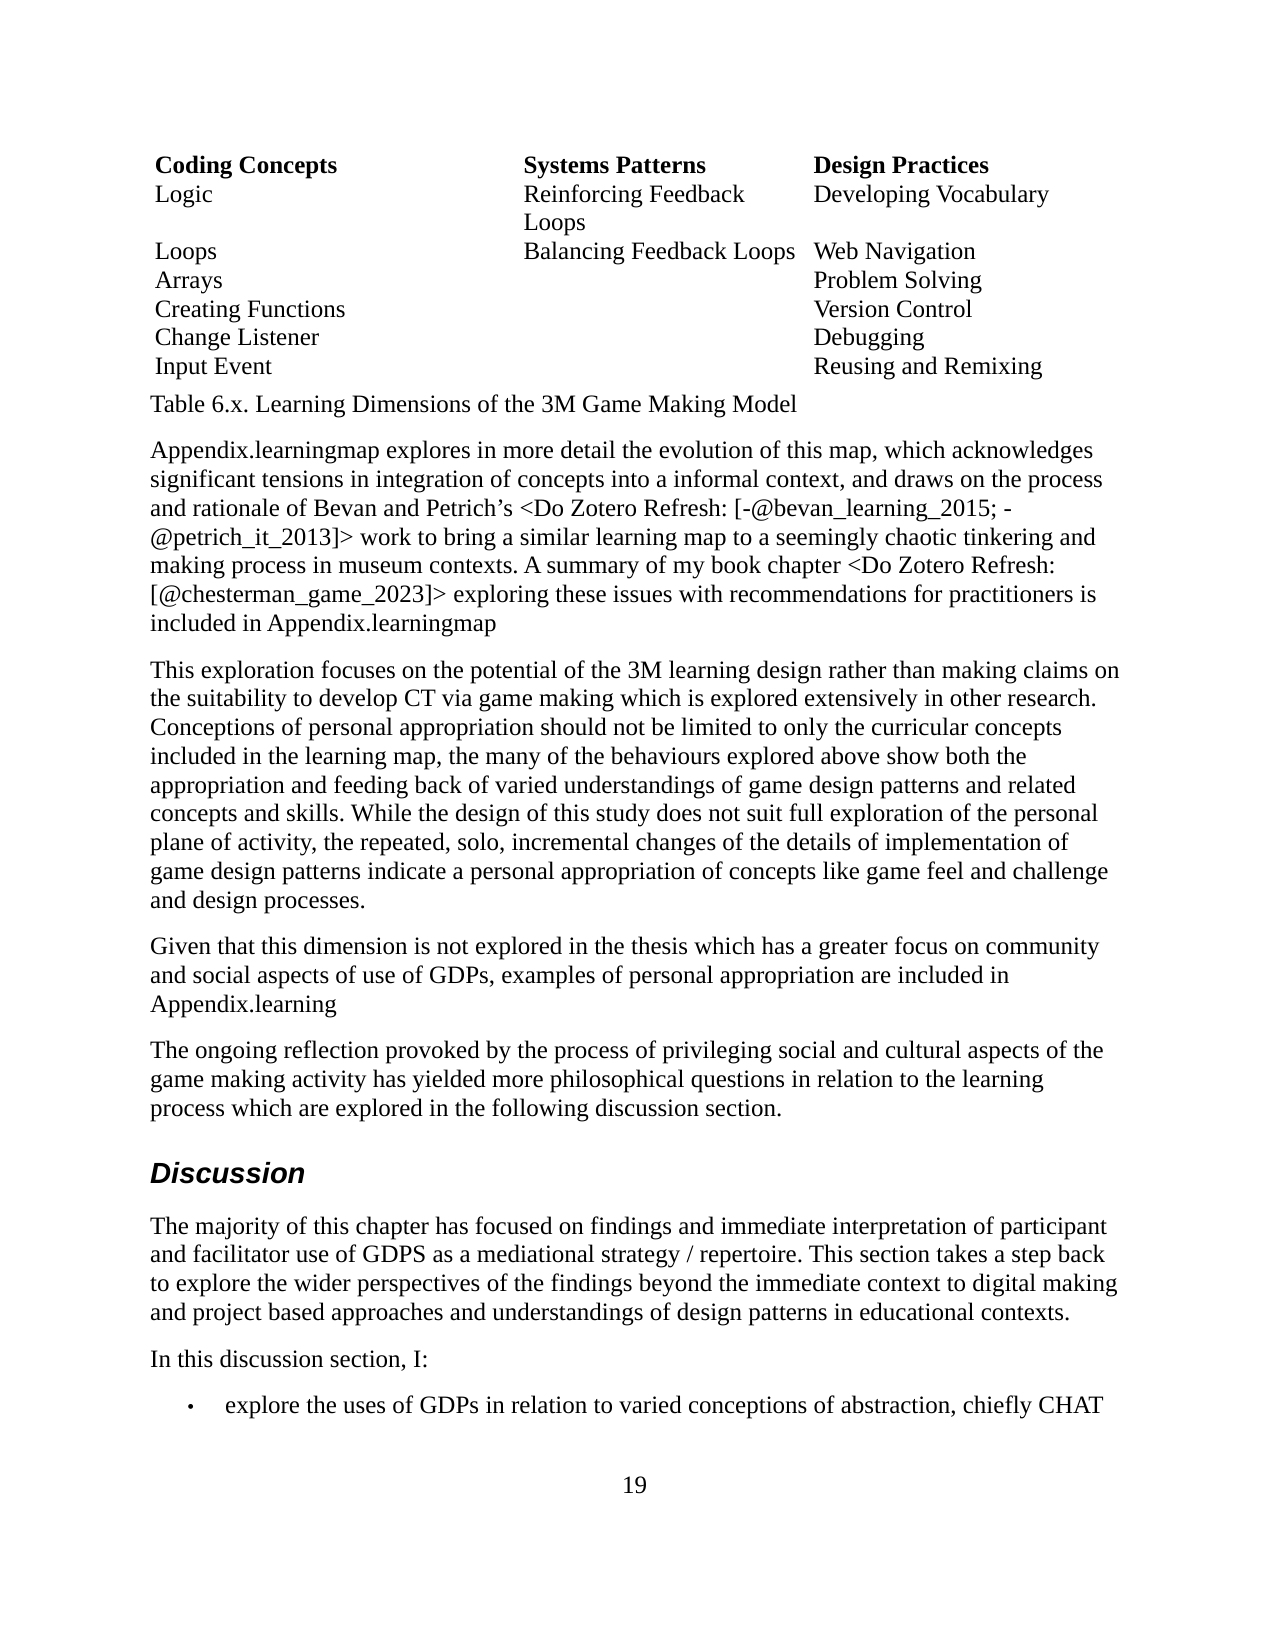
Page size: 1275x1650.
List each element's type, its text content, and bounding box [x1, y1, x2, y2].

subtitle Discussion [150, 1156, 1125, 1189]
table_cell Debugging [809, 323, 1125, 351]
table_cell [519, 265, 809, 294]
text Appendix.learningmap explores in more detail the evolution of this map, which acknowledges significant tensions in integration of concepts into a informal context, and draws on the process and rationale of Bevan and Petrich’s <Do Zotero Refresh: [-@bevan_learning_2015; -@petrich_it_2013]> work to bring a similar learning map to a seemingly chaotic tinkering and making process in museum contexts. A summary of my book chapter <Do Zotero Refresh: [@chesterman_game_2023]> exploring these issues with recommendations for practitioners is included in Appendix.learningmap [150, 436, 1125, 637]
table_header Systems Patterns [519, 150, 809, 179]
text Table 6.x. Learning Dimensions of the 3M Game Making Model [150, 389, 1125, 418]
text The majority of this chapter has focused on findings and immediate interpretation of participant and facilitator use of GDPS as a mediational strategy / repertoire. This section takes a step back to explore the wider perspectives of the findings beyond the immediate context to digital making and project based approaches and understandings of design patterns in educational contexts. [150, 1211, 1125, 1326]
table_cell Problem Solving [809, 265, 1125, 294]
table_cell Balancing Feedback Loops [519, 236, 809, 265]
table_cell Input Event [150, 351, 519, 380]
table_header Design Practices [809, 150, 1125, 179]
table_cell Arrays [150, 265, 519, 294]
table_cell Change Listener [150, 323, 519, 351]
list explore the uses of GDPs in relation to varied conceptions of abstraction, chiefly CHAT [187, 1390, 1125, 1419]
table_cell Web Navigation [809, 236, 1125, 265]
table_cell Version Control [809, 294, 1125, 322]
table_cell Reinforcing Feedback Loops [519, 179, 809, 236]
table_cell Developing Vocabulary [809, 179, 1125, 236]
text In this discussion section, I: [150, 1344, 1125, 1372]
text Given that this dimension is not explored in the thesis which has a greater focus on community and social aspects of use of GDPs, examples of personal appropriation are included in Appendix.learning [150, 931, 1125, 1018]
table_cell [519, 294, 809, 322]
table_cell [519, 323, 809, 351]
table_cell Logic [150, 179, 519, 236]
table_cell Reusing and Remixing [809, 351, 1125, 380]
table_cell Loops [150, 236, 519, 265]
table_cell Creating Functions [150, 294, 519, 322]
text The ongoing reflection provoked by the process of privileging social and cultural aspects of the game making activity has yielded more philosophical questions in relation to the learning process which are explored in the following discussion section. [150, 1036, 1125, 1122]
table_cell [519, 351, 809, 380]
table_header Coding Concepts [150, 150, 519, 179]
text This exploration focuses on the potential of the 3M learning design rather than making claims on the suitability to develop CT via game making which is explored extensively in other research. Conceptions of personal appropriation should not be limited to only the curricular concepts included in the learning map, the many of the behaviours explored above show both the appropriation and feeding back of varied understandings of game design patterns and related concepts and skills. While the design of this study does not suit full exploration of the personal plane of activity, the repeated, solo, incremental changes of the details of implementation of game design patterns indicate a personal appropriation of concepts like game feel and challenge and design processes. [150, 655, 1125, 913]
